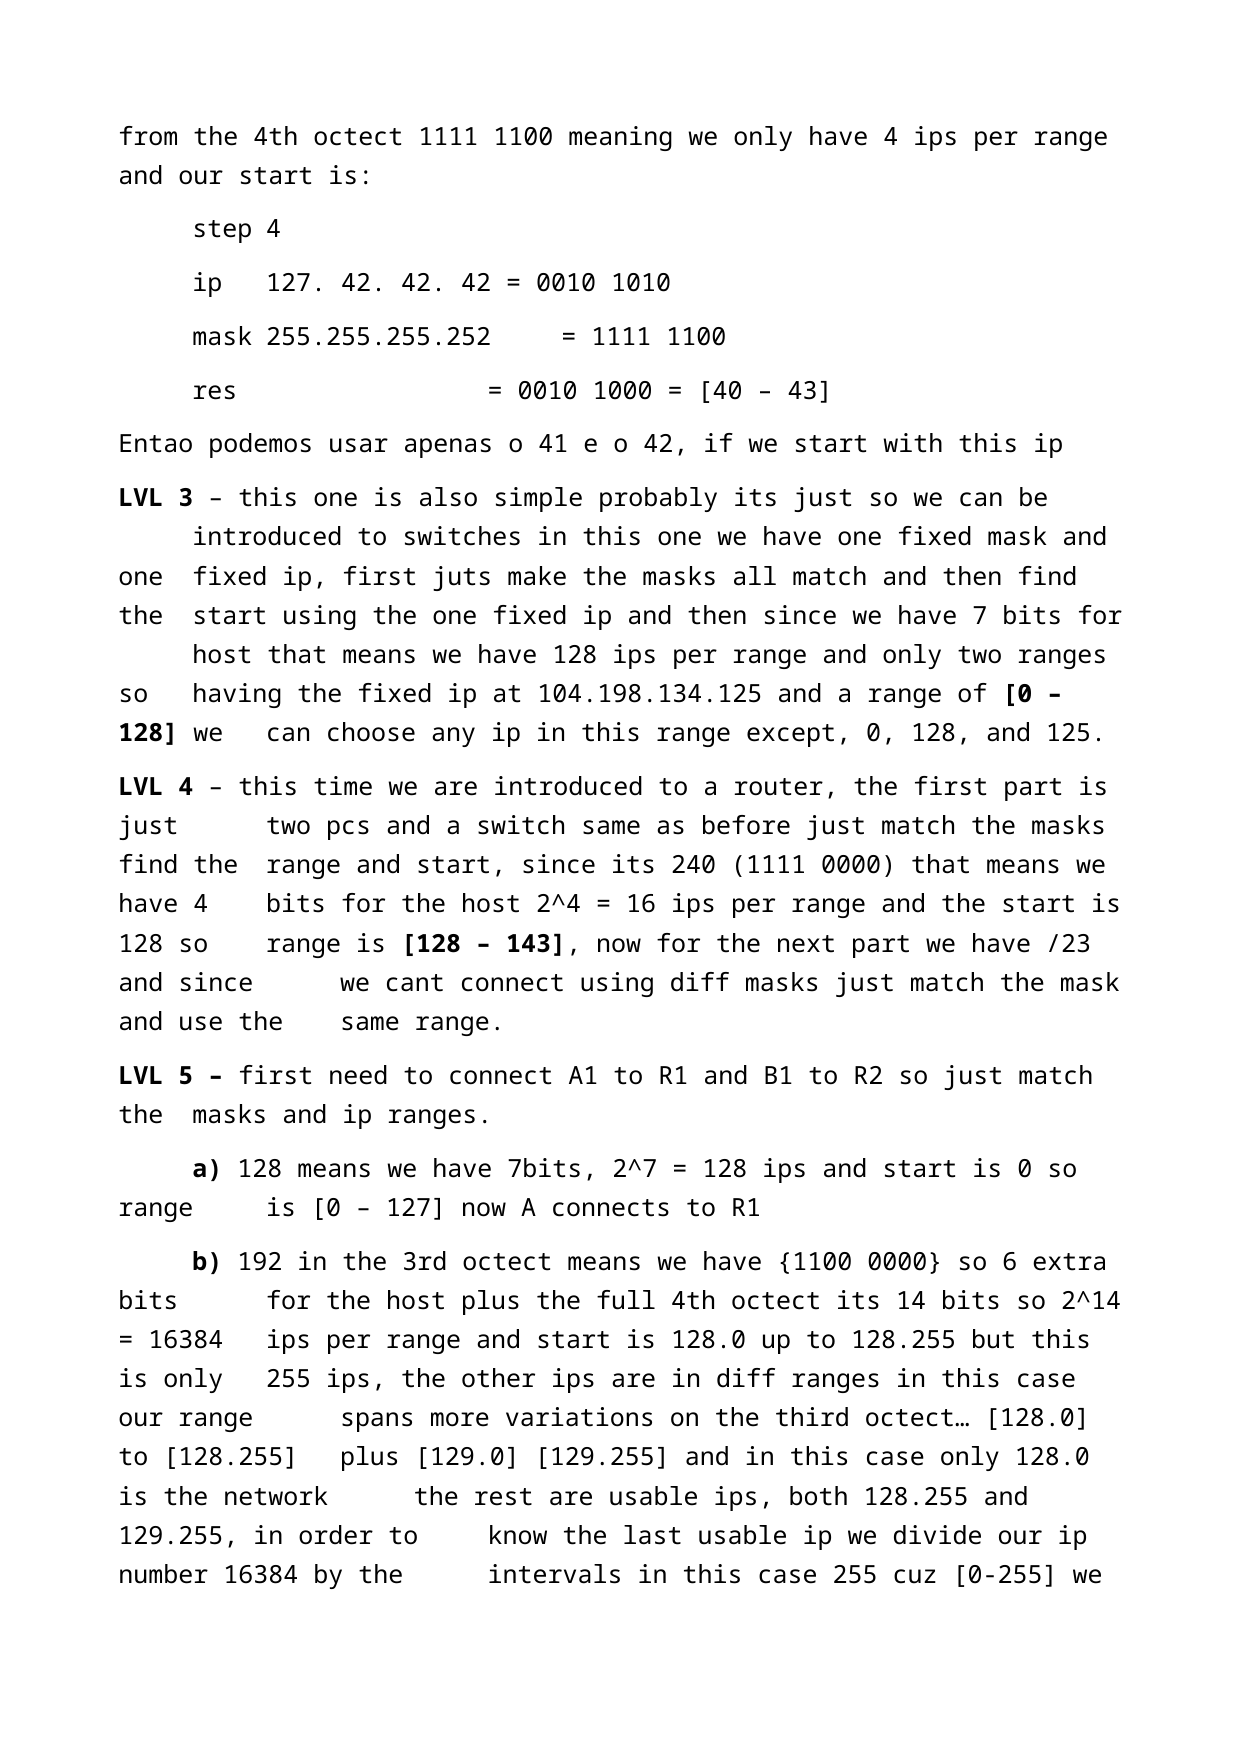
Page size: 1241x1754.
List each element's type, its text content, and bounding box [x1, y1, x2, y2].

text mask 255.255.255.252 = 1111 1100 [118, 318, 1122, 353]
text Entao podemos usar apenas o 41 e o 42, if we start with this ip [118, 426, 1122, 460]
text LVL 4 – this time we are introduced to a router, the first part is just two pcs and a switch same as before just match the masks find the range and start, since its 240 (1111 0000) that means we have 4 bits for the host 2^4 = 16 ips per range and the start is 128 so range is [128 – 143], now for the next part we have /23 and since we cant connect using diff masks just match the mask and use the same range. [118, 768, 1122, 1038]
text a) 128 means we have 7bits, 2^7 = 128 ips and start is 0 so range is [0 – 127] now A connects to R1 [118, 1150, 1122, 1223]
text LVL 5 – first need to connect A1 to R1 and B1 to R2 so just match the masks and ip ranges. [118, 1057, 1122, 1131]
text step 4 [118, 211, 1122, 245]
text b) 192 in the 3rd octect means we have {1100 0000} so 6 extra bits for the host plus the full 4th octect its 14 bits so 2^14 = 16384 ips per range and start is 128.0 up to 128.255 but this is only 255 ips, the other ips are in diff ranges in this case our range spans more variations on the third octect… [128.0] to [128.255] plus [129.0] [129.255] and in this case only 128.0 is the network the rest are usable ips, both 128.255 and 129.255, in order to know the last usable ip we divide our ip number 16384 by the intervals in this case 255 cuz [0-255] we [118, 1243, 1122, 1591]
text from the 4th octect 1111 1100 meaning we only have 4 ips per range and our start is: [118, 118, 1122, 191]
text res = 0010 1000 = [40 – 43] [118, 372, 1122, 406]
text ip 127. 42. 42. 42 = 0010 1010 [118, 265, 1122, 299]
text LVL 3 – this one is also simple probably its just so we can be introduced to switches in this one we have one fixed mask and one fixed ip, first juts make the masks all match and then find the start using the one fixed ip and then since we have 7 bits for host that means we have 128 ips per range and only two ranges so having the fixed ip at 104.198.134.125 and a range of [0 – 128] we can choose any ip in this range except, 0, 128, and 125. [118, 480, 1122, 749]
